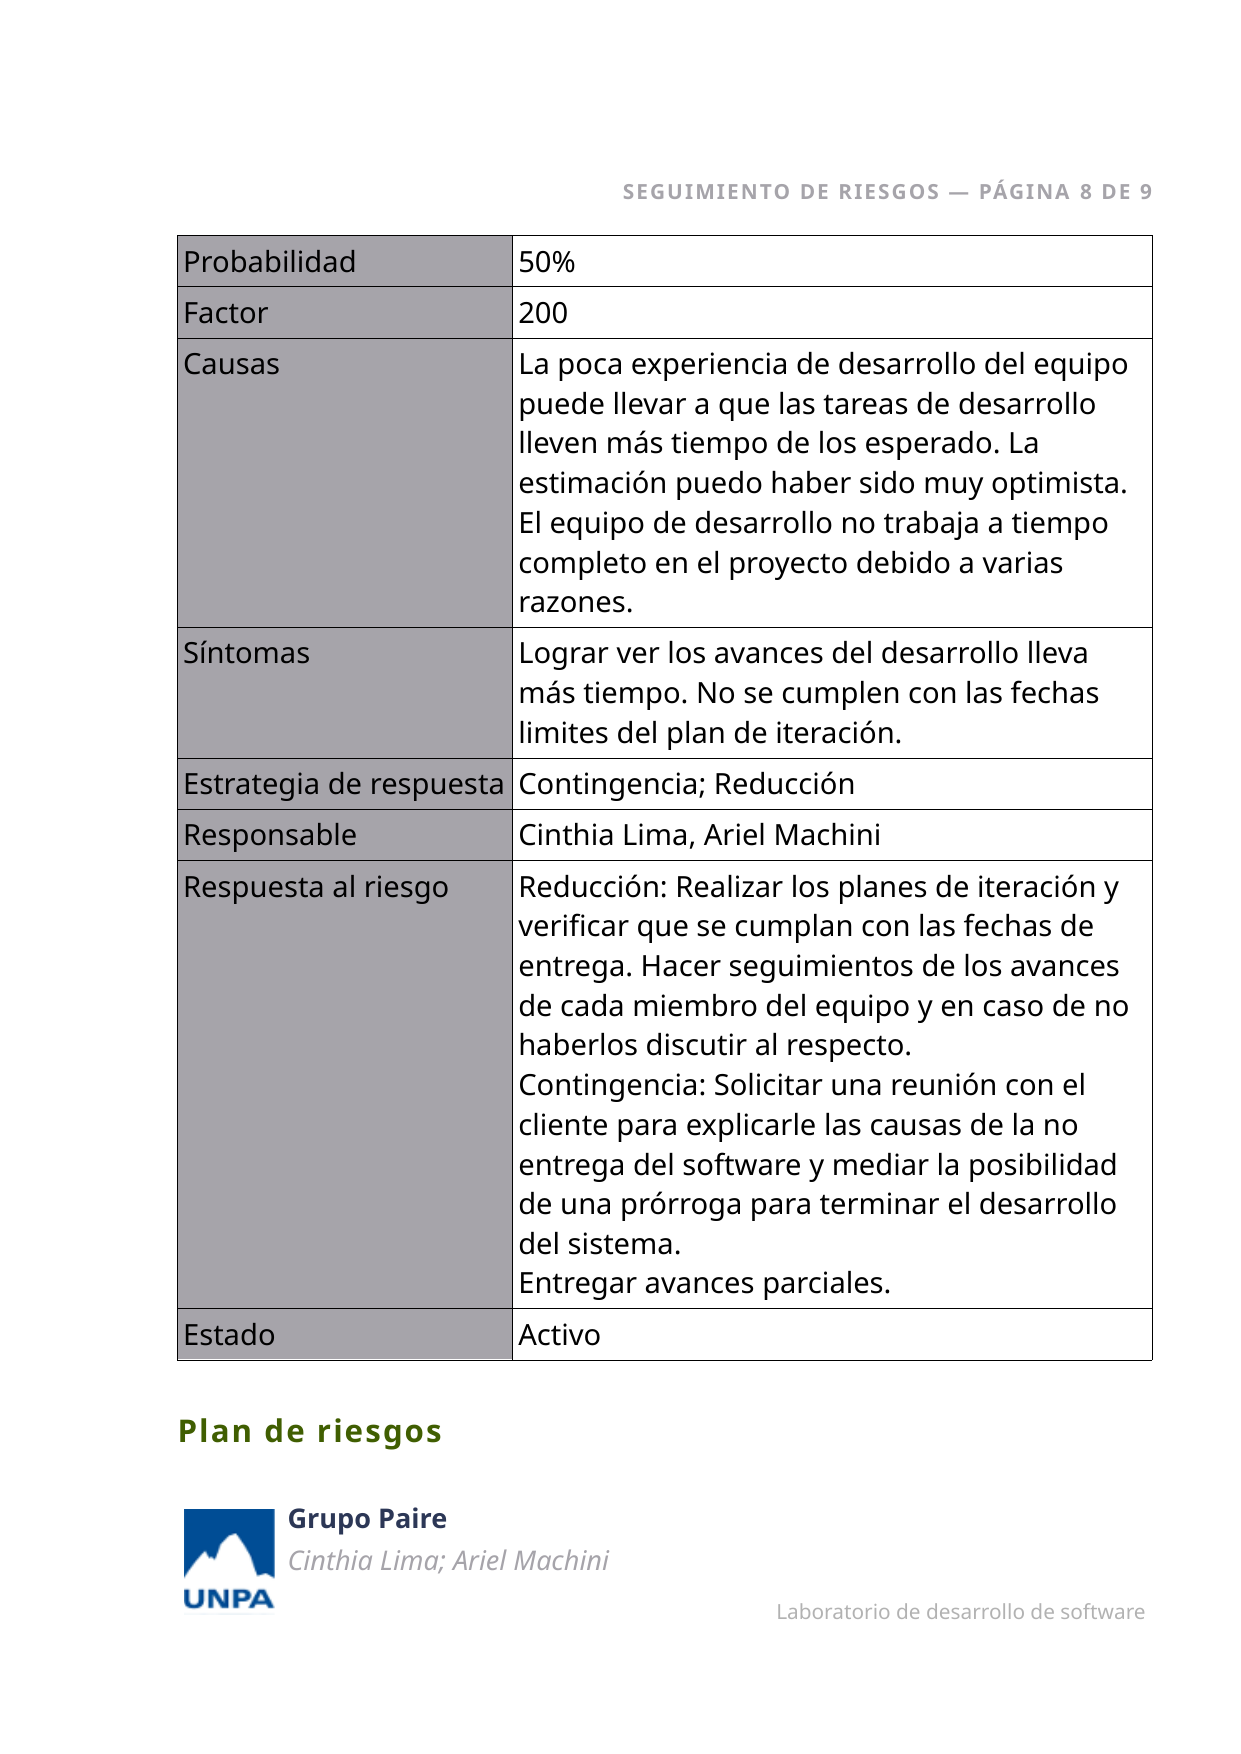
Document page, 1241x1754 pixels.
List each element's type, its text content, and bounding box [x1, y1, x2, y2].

table_cell Respuesta al riesgo [178, 861, 512, 1308]
table_cell Lograr ver los avances del desarrollo lleva más tiempo. No se cumplen con las fechas limites del plan de iteración. [513, 628, 1152, 758]
table_cell Cinthia Lima, Ariel Machini [513, 810, 1152, 860]
table_cell 50% [513, 236, 1152, 286]
table_cell Síntomas [178, 628, 512, 758]
text Plan de riesgos [177, 1408, 1152, 1451]
table_cell Causas [178, 339, 512, 627]
table_cell Responsable [178, 810, 512, 860]
picture [184, 1509, 275, 1615]
table_cell Estrategia de respuesta [178, 759, 512, 809]
table_cell Contingencia; Reducción [513, 759, 1152, 809]
table_cell Factor [178, 287, 512, 338]
table_cell Estado [178, 1309, 512, 1359]
table_cell 200 [513, 287, 1152, 338]
table_cell Reducción: Realizar los planes de iteración y verificar que se cumplan con las fechas de entrega. Hacer seguimientos de los avances de cada miembro del equipo y en caso de no haberlos discutir al respecto. Contingencia: Solicitar una reunión con el cliente para explicarle las causas de la no entrega del software y mediar la posibilidad de una prórroga para terminar el desarrollo del sistema. Entregar avances parciales. [513, 861, 1152, 1308]
table_cell La poca experiencia de desarrollo del equipo puede llevar a que las tareas de desarrollo lleven más tiempo de los esperado. La estimación puedo haber sido muy optimista. El equipo de desarrollo no trabaja a tiempo completo en el proyecto debido a varias razones. [513, 339, 1152, 627]
table_cell Activo [513, 1309, 1152, 1359]
table_cell Probabilidad [178, 236, 512, 286]
